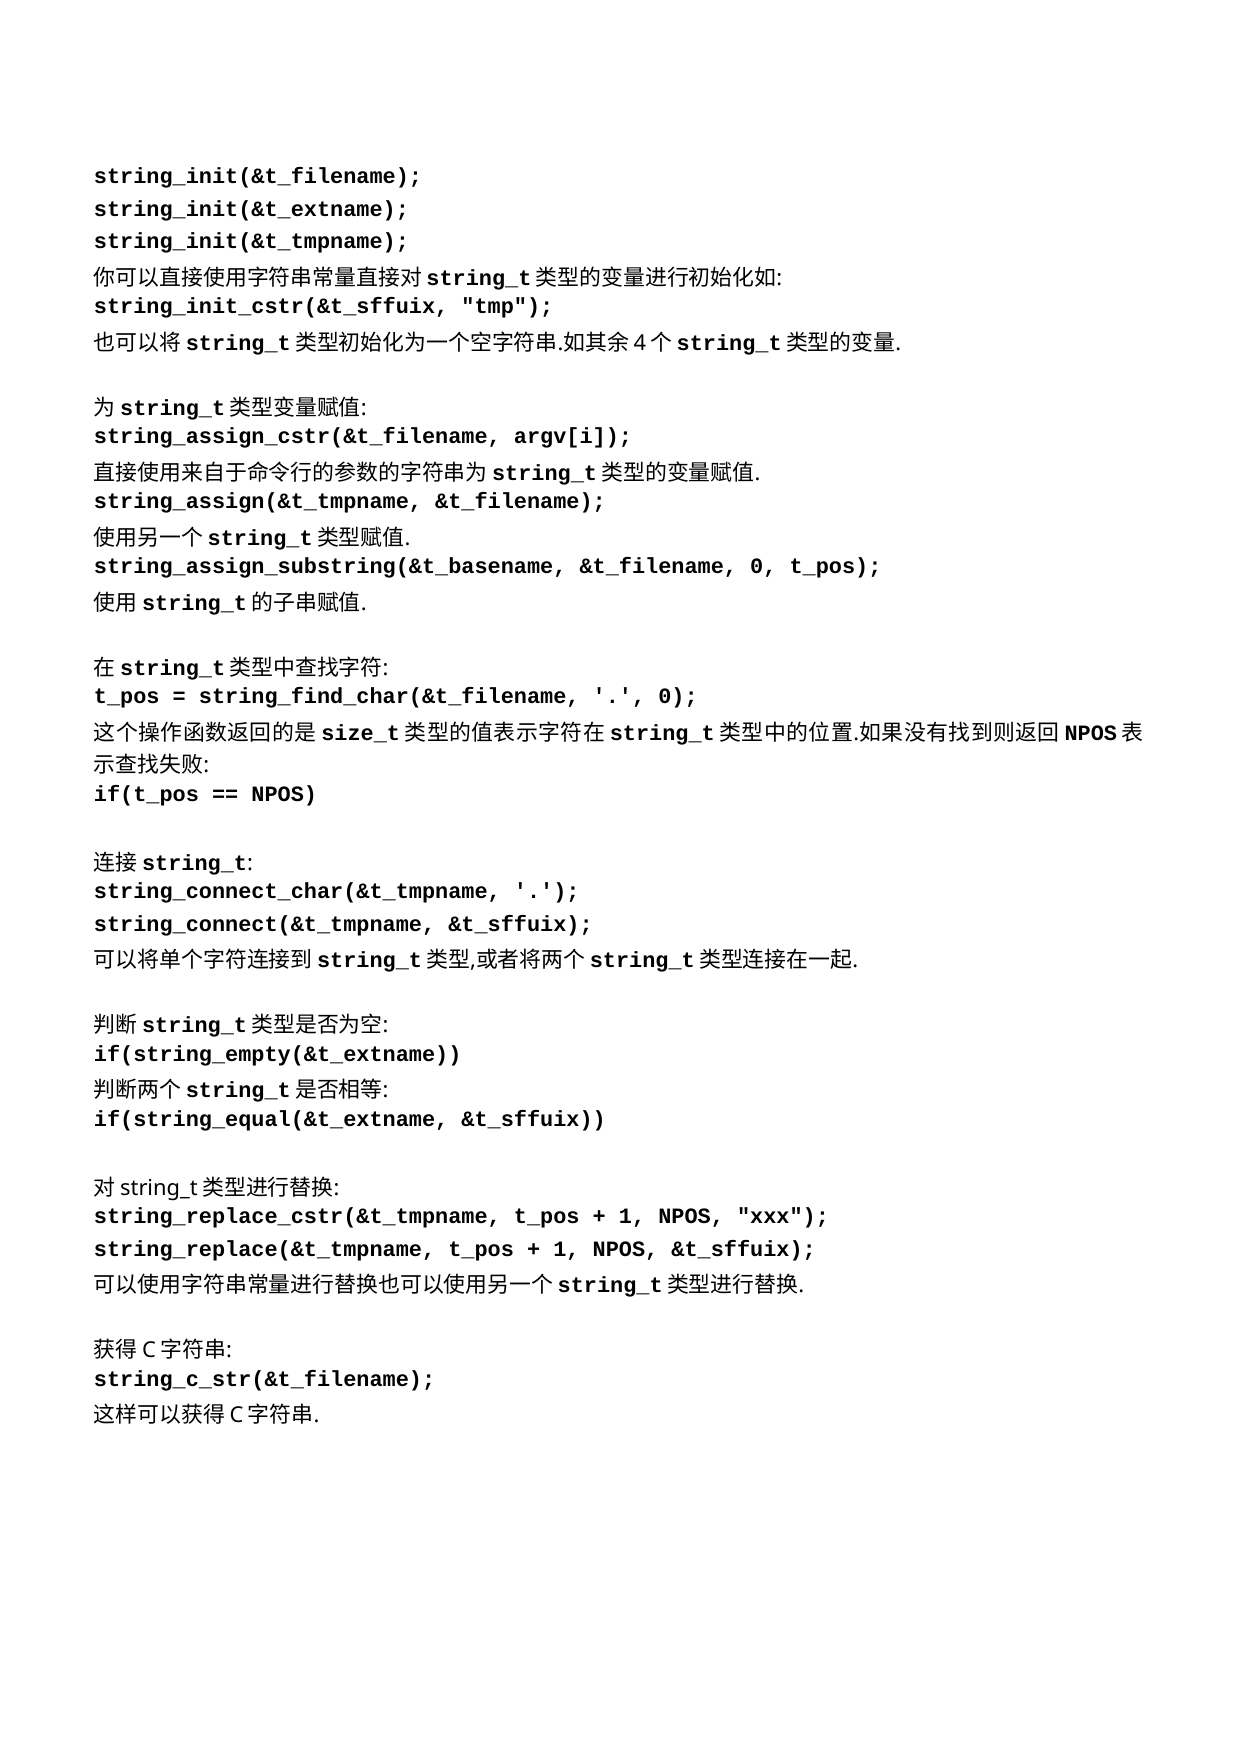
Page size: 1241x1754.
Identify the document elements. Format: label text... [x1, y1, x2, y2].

text if(string_equal(&t_extname, &t_sffuix)) [94, 1104, 1144, 1137]
text string_assign(&t_tmpname, &t_filename); [94, 487, 1144, 519]
text t_pos = string_find_char(&t_filename, '.', 0); [94, 682, 1144, 714]
text 使用string_t的子串赋值. [94, 584, 1144, 617]
text string_replace(&t_tmpname, t_pos + 1, NPOS, &t_sffuix); [94, 1234, 1144, 1267]
text 直接使用来自于命令行的参数的字符串为string_t类型的变量赋值. [94, 454, 1144, 487]
text 判断两个string_t是否相等: [94, 1072, 1144, 1104]
text string_init(&t_extname); [94, 194, 1144, 227]
text string_assign_substring(&t_basename, &t_filename, 0, t_pos); [94, 552, 1144, 584]
text string_c_str(&t_filename); [94, 1364, 1144, 1397]
text 这样可以获得C字符串. [94, 1397, 1144, 1429]
text if(string_empty(&t_extname)) [94, 1039, 1144, 1072]
text 对string_t类型进行替换: [94, 1169, 1144, 1202]
text string_init(&t_filename); [94, 162, 1144, 194]
text string_connect_char(&t_tmpname, '.'); [94, 877, 1144, 909]
text 可以使用字符串常量进行替换也可以使用另一个string_t类型进行替换. [94, 1267, 1144, 1299]
text 使用另一个string_t类型赋值. [94, 519, 1144, 552]
text 可以将单个字符连接到string_t类型,或者将两个string_t类型连接在一起. [94, 942, 1144, 974]
text 这个操作函数返回的是size_t类型的值表示字符在string_t类型中的位置.如果没有找到则返回NPOS表示查找失败: [94, 714, 1144, 779]
text 也可以将string_t类型初始化为一个空字符串.如其余4个string_t类型的变量. [94, 324, 1144, 357]
text 判断string_t类型是否为空: [94, 1007, 1144, 1039]
text string_init_cstr(&t_sffuix, "tmp"); [94, 292, 1144, 324]
text 为string_t类型变量赋值: [94, 389, 1144, 422]
text 连接string_t: [94, 844, 1144, 877]
text 你可以直接使用字符串常量直接对string_t类型的变量进行初始化如: [94, 259, 1144, 292]
text 获得C字符串: [94, 1332, 1144, 1364]
text string_replace_cstr(&t_tmpname, t_pos + 1, NPOS, "xxx"); [94, 1202, 1144, 1234]
text string_connect(&t_tmpname, &t_sffuix); [94, 909, 1144, 942]
text 在string_t类型中查找字符: [94, 649, 1144, 682]
text string_init(&t_tmpname); [94, 227, 1144, 259]
text if(t_pos == NPOS) [94, 779, 1144, 812]
text string_assign_cstr(&t_filename, argv[i]); [94, 422, 1144, 454]
